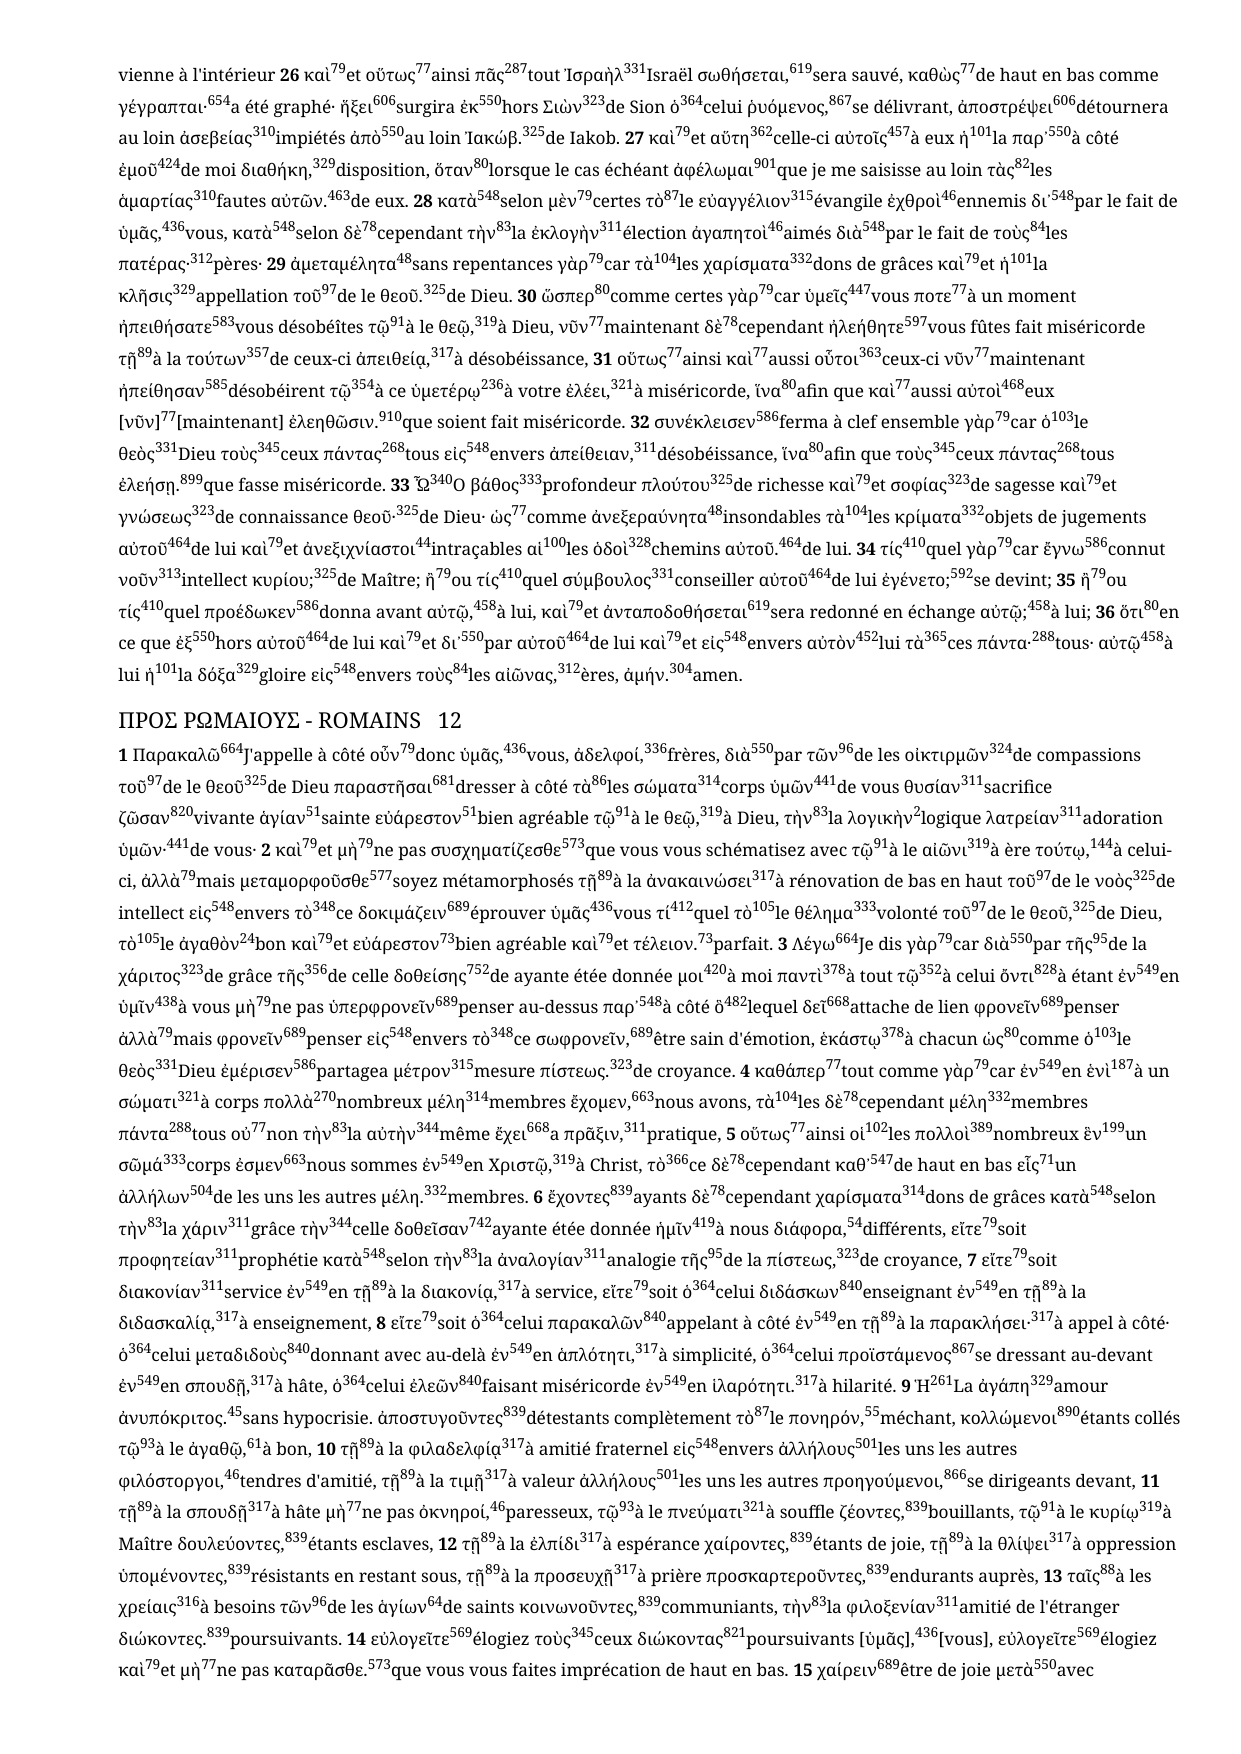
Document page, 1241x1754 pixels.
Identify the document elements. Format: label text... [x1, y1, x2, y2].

text ΠΡΟΣ ΡΩΜΑΙΟΥΣ - ROMAINS 12 [118, 705, 1181, 735]
text 1 Παρακαλῶ664J'appelle à côté οὖν79donc ὑμᾶς,436vous, ἀδελφοί,336frères, διὰ550par τῶν96de les οἰκτιρμῶν324de compassions τοῦ97de le θεοῦ325de Dieu παραστῆσαι681dresser à côté τὰ86les σώματα314corps ὑμῶν441de vous θυσίαν311sacrifice ζῶσαν820vivante ἁγίαν51sainte εὐάρεστον51bien agréable τῷ91à le θεῷ,319à Dieu, τὴν83la λογικὴν2logique λατρείαν311adoration ὑμῶν·441de vous· 2 καὶ79et μὴ79ne pas συσχηματίζεσθε573que vous vous schématisez avec τῷ91à le αἰῶνι319à ère τούτῳ,144à celui-ci, ἀλλὰ79mais μεταμορφοῦσθε577soyez métamorphosés τῇ89à la ἀνακαινώσει317à rénovation de bas en haut τοῦ97de le νοὸς325de intellect εἰς548envers τὸ348ce δοκιμάζειν689éprouver ὑμᾶς436vous τί412quel τὸ105le θέλημα333volonté τοῦ97de le θεοῦ,325de Dieu, τὸ105le ἀγαθὸν24bon καὶ79et εὐάρεστον73bien agréable καὶ79et τέλειον.73parfait. 3 Λέγω664Je dis γὰρ79car διὰ550par τῆς95de la χάριτος323de grâce τῆς356de celle δοθείσης752de ayante étée donnée μοι420à moi παντὶ378à tout τῷ352à celui ὄντι828à étant ἐν549en ὑμῖν438à vous μὴ79ne pas ὑπερφρονεῖν689penser au-dessus παρ᾽548à côté ὃ482lequel δεῖ668attache de lien φρονεῖν689penser ἀλλὰ79mais φρονεῖν689penser εἰς548envers τὸ348ce σωφρονεῖν,689être sain d'émotion, ἑκάστῳ378à chacun ὡς80comme ὁ103le θεὸς331Dieu ἐμέρισεν586partagea μέτρον315mesure πίστεως.323de croyance. 4 καθάπερ77tout comme γὰρ79car ἐν549en ἑνὶ187à un σώματι321à corps πολλὰ270nombreux μέλη314membres ἔχομεν,663nous avons, τὰ104les δὲ78cependant μέλη332membres πάντα288tous οὐ77non τὴν83la αὐτὴν344même ἔχει668a πρᾶξιν,311pratique, 5 οὕτως77ainsi οἱ102les πολλοὶ389nombreux ἓν199un σῶμά333corps ἐσμεν663nous sommes ἐν549en Χριστῷ,319à Christ, τὸ366ce δὲ78cependant καθ᾽547de haut en bas εἷς71un ἀλλήλων504de les uns les autres μέλη.332membres. 6 ἔχοντες839ayants δὲ78cependant χαρίσματα314dons de grâces κατὰ548selon τὴν83la χάριν311grâce τὴν344celle δοθεῖσαν742ayante étée donnée ἡμῖν419à nous διάφορα,54différents, εἴτε79soit προφητείαν311prophétie κατὰ548selon τὴν83la ἀναλογίαν311analogie τῆς95de la πίστεως,323de croyance, 7 εἴτε79soit διακονίαν311service ἐν549en τῇ89à la διακονίᾳ,317à service, εἴτε79soit ὁ364celui διδάσκων840enseignant ἐν549en τῇ89à la διδασκαλίᾳ,317à enseignement, 8 εἴτε79soit ὁ364celui παρακαλῶν840appelant à côté ἐν549en τῇ89à la παρακλήσει·317à appel à côté· ὁ364celui μεταδιδοὺς840donnant avec au-delà ἐν549en ἁπλότητι,317à simplicité, ὁ364celui προϊστάμενος867se dressant au-devant ἐν549en σπουδῇ,317à hâte, ὁ364celui ἐλεῶν840faisant miséricorde ἐν549en ἱλαρότητι.317à hilarité. 9 Ἡ261La ἀγάπη329amour ἀνυπόκριτος.45sans hypocrisie. ἀποστυγοῦντες839détestants complètement τὸ87le πονηρόν,55méchant, κολλώμενοι890étants collés τῷ93à le ἀγαθῷ,61à bon, 10 τῇ89à la φιλαδελφίᾳ317à amitié fraternel εἰς548envers ἀλλήλους501les uns les autres φιλόστοργοι,46tendres d'amitié, τῇ89à la τιμῇ317à valeur ἀλλήλους501les uns les autres προηγούμενοι,866se dirigeants devant, 11 τῇ89à la σπουδῇ317à hâte μὴ77ne pas ὀκνηροί,46paresseux, τῷ93à le πνεύματι321à souffle ζέοντες,839bouillants, τῷ91à le κυρίῳ319à Maître δουλεύοντες,839étants esclaves, 12 τῇ89à la ἐλπίδι317à espérance χαίροντες,839étants de joie, τῇ89à la θλίψει317à oppression ὑπομένοντες,839résistants en restant sous, τῇ89à la προσευχῇ317à prière προσκαρτεροῦντες,839endurants auprès, 13 ταῖς88à les χρείαις316à besoins τῶν96de les ἁγίων64de saints κοινωνοῦντες,839communiants, τὴν83la φιλοξενίαν311amitié de l'étranger διώκοντες.839poursuivants. 14 εὐλογεῖτε569élogiez τοὺς345ceux διώκοντας821poursuivants [ὑμᾶς],436[vous], εὐλογεῖτε569élogiez καὶ79et μὴ77ne pas καταρᾶσθε.573que vous vous faites imprécation de haut en bas. 15 χαίρειν689être de joie μετὰ550avec χαιρόντων,833de étants de joie, κλαίειν689pleurer μετὰ550avec κλαιόντων.833de pleurants. 16 τὸ87le αὐτὸ348même εἰς548envers ἀλλήλους501les uns les autres φρονοῦντες,839pensants, μὴ79ne pas τὰ86les ὑψηλὰ54hauts φρονοῦντες839pensants ἀλλὰ79mais τοῖς90à les ταπεινοῖς58à bas συναπαγόμενοι.890étants emmenés avec. μὴ77ne pas γίνεσθε573que vous vous devenez φρόνιμοι46pensifs παρ᾽549à côté ἑαυτοῖς.519à vous-mêmes. 17 μηδενὶ378à pas un κακὸν55malicieux ἀντὶ550contre κακοῦ67de malicieux ἀποδιδόντες,839redonnants, προνοούμενοι866se intelligeants avant καλὰ54beaux ἐνώπιον552en devant πάντων280de tous ἀνθρώπων·324de êtres humains· 18 εἰ80si δυνατὸν73puissant τὸ348ce ἐξ550hors ὑμῶν,441de vous, μετὰ550avec πάντων280de tous ἀνθρώπων324de êtres humains εἰρηνεύοντες·839pacifiants· 19 μὴ79ne pas ἑαυτοὺς515vous-mêmes ἐκδικοῦντες,839vengeants, ἀγαπητοί,75aimés, ἀλλὰ79mais δότε553donnez τόπον313lieu τῇ89à la ὀργῇ,317à colère, γέγραπται654a été graphé γάρ·79car· ἐμοὶ420à moi ἐκδίκησις,329vengeance, ἐγὼ431moi ἀνταποδώσω,602je redonnerai en échange, λέγει668dit κύριος.331Maître. 20 ἀλλ᾽79mais ἐὰν80si le cas échéant πεινᾷ921que ait faim ὁ103le ἐχθρός71ennemi σου,442de toi, ψώμιζε570donne la bouchée αὐτόν·452lui· ἐὰν80si le cas échéant διψᾷ,921que ait soif, πότιζε570donne à boire αὐτόν·452lui· τοῦτο348ce-ci γὰρ79car ποιῶν840faisant ἄνθρακας312charbons πυρὸς327de feu σωρεύσεις604tu entasseras ἐπὶ548sur τὴν83la κεφαλὴν311tête αὐτοῦ.464de lui. 21 μὴ77ne pas νικῶ578sois vaincu ὑπὸ550sous τοῦ99de le κακοῦ67de malicieux ἀλλὰ79mais νίκα570vaincs ἐν549en τῷ93à le ἀγαθῷ61à bon τὸ87le κακόν.55malicieux. [118, 739, 1181, 1682]
text 1 Λέγω664Je dis οὖν,79donc, μὴ340ne pas ἀπώσατο592se poussa au loin ὁ103le θεὸς331Dieu τὸν85le λαὸν313peuple αὐτοῦ;464de lui; μὴ77ne pas γένοιτο·696que se devienne· καὶ77aussi γὰρ79car ἐγὼ431moi Ἰσραηλίτης331Israélite εἰμί,664je suis, ἐκ550hors σπέρματος327de semence Ἀβραάμ,325de Abraam, φυλῆς323de tribu Βενιαμίν.325de Benyamin. 2 οὐκ77non ἀπώσατο592se poussa au loin ὁ103le θεὸς331Dieu τὸν85le λαὸν313peuple αὐτοῦ464de lui ὃν480lequel προέγνω.586connut avant. ἢ79ou οὐκ77non οἴδατε639vous avez su ἐν549en Ἠλίᾳ319à Élia τί399quel λέγει668dit ἡ101la γραφή,329graphe, ὡς77comme ἐντυγχάνει668intercède τῷ91à le θεῷ319à Dieu κατὰ550contre τοῦ97de le Ἰσραήλ;325de Israël; 3 κύριε,337Maître, τοὺς84les προφήτας312prophètes σου442de toi ἀπέκτειναν,585tuèrent catégoriquement, τὰ86les θυσιαστήριά314autels des sacrifices σου442de toi κατέσκαψαν,585creusèrent de haut en bas, κἀγὼ431et moi ὑπελείφθην596je fus laissé dessous μόνος390seul καὶ79et ζητοῦσιν667cherchent τὴν83la ψυχήν311âme μου.424de moi. 4 ἀλλὰ79mais τί399quel λέγει668dit αὐτῷ458à lui ὁ103le χρηματισμός;331négociation du besoin; κατέλιπον582je laissai en contrebas ἐμαυτῷ509à moi-même ἑπτακισχιλίους178sept mille ἄνδρας,312hommes, οἵτινες497lesquels des quelconques οὐκ77non ἔκαμψαν585fléchirent γόνυ315genou τῇ350à celle Βάαλ.325de Baal. 5 οὕτως77ainsi οὖν79donc καὶ77aussi ἐν549en τῷ91à le νῦν77maintenant καιρῷ319à moment λεῖμμα333reste κατ᾽548selon ἐκλογὴν311élection χάριτος323de grâce γέγονεν·642a devenu· 6 εἰ80si δὲ78cependant χάριτι,317à grâce, οὐκέτι77non plus ἐξ550hors ἔργων,326de travaux, ἐπεὶ80puisque ἡ101la χάρις329grâce οὐκέτι77non plus γίνεται674se devient χάρις.329grâce. 7 Τί399Quel οὖν;79donc; ὃ482lequel ἐπιζητεῖ668cherche davantage Ἰσραήλ,331Israël, τοῦτο348ce-ci οὐκ77non ἐπέτυχεν,586obtint le dessus, ἡ101la δὲ78cependant ἐκλογὴ329élection ἐπέτυχεν·586obtint le dessus· οἱ102les δὲ78cependant λοιποὶ389restants ἐπωρώθησαν,599furent rendu calleux, 8 καθὼς77de haut en bas comme γέγραπται·654a été graphé· ἔδωκεν586donna αὐτοῖς457à eux ὁ103le θεὸς331Dieu πνεῦμα315souffle κατανύξεως,323de torpeur, ὀφθαλμοὺς312yeux τοῦ360de ce μὴ77ne pas βλέπειν689regarder καὶ79et ὦτα314oreilles τοῦ360de ce μὴ77ne pas ἀκούειν,689écouter, ἕως552jusqu'à ce que τῆς95de la σήμερον77aujourd'hui ἡμέρας.323de journée. 9 καὶ79et Δαυὶδ331Dauid λέγει·668dit· γενηθήτω565soit devenu ἡ101la τράπεζα329table αὐτῶν463de eux εἰς548envers παγίδα311piège καὶ79et εἰς548envers θήραν311chasse de proie καὶ79et εἰς548envers σκάνδαλον315scandale καὶ79et εἰς548envers ἀνταπόδομα315acte de rétribution αὐτοῖς,457à eux, 10 σκοτισθήτωσαν564soient ténébrés οἱ102les ὀφθαλμοὶ330yeux αὐτῶν463de eux τοῦ360de ce μὴ77ne pas βλέπειν689regarder καὶ79et τὸν85le νῶτον313dos αὐτῶν463de eux διὰ550par παντὸς384de tout σύγκαμψον.554plie avec. 11 Λέγω664Je dis οὖν,79donc, μὴ340ne pas ἔπταισαν585trébuchèrent ἵνα80afin que πέσωσιν;898que tombent; μὴ77ne pas γένοιτο·696que se devienne· ἀλλὰ79mais τῷ93à le αὐτῶν463de eux παραπτώματι321à chute à côté ἡ101la σωτηρία329sauvetage τοῖς92à les ἔθνεσιν320à ethnies εἰς548envers τὸ348ce παραζηλῶσαι681zéler à côté αὐτούς.451eux. 12 εἰ80si δὲ78cependant τὸ105le παράπτωμα333chute à côté αὐτῶν463de eux πλοῦτος331richesse κόσμου325de monde καὶ79et τὸ105le ἥττημα333diminution αὐτῶν463de eux πλοῦτος331richesse ἐθνῶν,326de ethnies, πόσῳ402à combien grand? μᾶλλον77davantage τὸ105le πλήρωμα333plénitude αὐτῶν.463de eux. 13 Ὑμῖν438à Vous δὲ78cependant λέγω664je dis τοῖς92à les ἔθνεσιν·320à ethnies· ἐφ᾽548sur ὅσον482autant lequel μὲν340certes οὖν79donc εἰμι664je suis ἐγὼ431moi ἐθνῶν326de ethnies ἀπόστολος,331envoyé, τὴν83la διακονίαν311service μου424de moi δοξάζω,664je glorifie, 14 εἴ340si πως77en quelque manière παραζηλώσω895que je zéle à côté μου424de moi τὴν83la σάρκα311chair καὶ79et σώσω895que je sauve τινὰς372des quelconques ἐξ550hors αὐτῶν.463de eux. 15 εἰ80si γὰρ79car ἡ101la ἀποβολὴ329rejet au loin αὐτῶν463de eux καταλλαγὴ329réconciliation κόσμου,325de monde, τίς408quelle ἡ101la πρόσλημψις329réception auprès εἰ551si μὴ77ne pas ζωὴ329vie ἐκ550hors νεκρῶν;64de morts; 16 εἰ80si δὲ78cependant ἡ101la ἀπαρχὴ329prémisse ἁγία,45sainte, καὶ77aussi τὸ105le φύραμα·333pâte· καὶ79et εἰ80si ἡ101la ῥίζα329racine ἁγία,45sainte, καὶ77aussi οἱ102les κλάδοι.330branches. 17 Εἰ80Si δέ78cependant τινες389des quelconques τῶν96de les κλάδων324de branches ἐξεκλάσθησαν,599furent retranché, σὺ448toi δὲ78cependant ἀγριέλαιος69d'olivier sauvage ὢν840étant ἐνεκεντρίσθης598tu fus greffé ἐν549en αὐτοῖς457à eux καὶ79et συγκοινωνὸς331communiant avec τῆς95de la ῥίζης323de racine τῆς95de la πιότητος323de graisse τῆς95de la ἐλαίας323de olivier ἐγένου,590tu te devins, 18 μὴ77ne pas κατακαυχῶ574te vante de haut en bas τῶν96de les κλάδων·324de branches· εἰ80si δὲ78cependant κατακαυχᾶσαι672tu te vantes de haut en bas οὐ77non σὺ448toi τὴν83la ῥίζαν311racine βαστάζεις666tu portes ἀλλ᾽79mais ἡ101la ῥίζα329racine σέ.437toi. 19 ἐρεῖς604tu diras οὖν·79donc· ἐξεκλάσθησαν599furent retranché κλάδοι330branches ἵνα80afin que ἐγὼ431moi ἐγκεντρισθῶ.907que je sois greffé. 20 καλῶς·77bellement· τῇ249à la ἀπιστίᾳ317à incroyance ἐξεκλάσθησαν,599furent retranché, σὺ448toi δὲ78cependant τῇ89à la πίστει317à croyance ἕστηκας.640tu as dressé. μὴ79ne pas ὑψηλὰ54hauts φρόνει570pense ἀλλὰ79mais φοβοῦ·574te effraie· 21 εἰ80si γὰρ79car ὁ103le θεὸς331Dieu τῶν96de les κατὰ548selon φύσει317à nature κλάδων324de branches οὐκ77non ἐφείσατο,592se épargna, [μή77[ne pas πως]77en quelque manière] οὐδὲ77non cependant σοῦ442de toi φείσεται.612se épargnera. 22 ἴδε306voici οὖν79donc χρηστότητα311utilité bonté καὶ79et ἀποτομίαν311longue scission θεοῦ·325de Dieu· ἐπὶ548sur μὲν79certes τοὺς345ceux πεσόντας706ayants tombés ἀποτομία,329longue scission, ἐπὶ548sur δὲ78cependant σὲ437toi χρηστότης329utilité bonté θεοῦ,325de Dieu, ἐὰν80si le cas échéant ἐπιμένῃς919que tu restes sur τῇ89à la χρηστότητι,317à utilité bonté, ἐπεὶ80puisque καὶ77aussi σὺ448toi ἐκκοπήσῃ.617tu seras coupé à l'excès. 23 κἀκεῖνοι363et ceux-là δέ,78cependant, ἐὰν80si le cas échéant μὴ77ne pas ἐπιμένωσιν920que restent sur τῇ89à la ἀπιστίᾳ,317à incroyance, ἐγκεντρισθήσονται·618seront greffé· δυνατὸς47puissant γάρ79car ἐστιν668est ὁ103le θεὸς331Dieu πάλιν77de nouveau ἐγκεντρίσαι681greffer αὐτούς.451eux. 24 εἰ80si γὰρ79car σὺ448toi ἐκ550hors τῆς95de la κατὰ548selon φύσιν311nature ἐξεκόπης598tu fus coupé à l'excès ἀγριελαίου63de d'olivier sauvage καὶ79et παρὰ548à côté φύσιν311nature ἐνεκεντρίσθης598tu fus greffé εἰς548envers καλλιέλαιον,311olivier cultivé, πόσῳ402à combien grand? μᾶλλον77davantage οὗτοι363ceux-ci οἱ497ceux κατὰ548selon φύσιν311nature ἐγκεντρισθήσονται618seront greffé τῇ249à la ἰδίᾳ119à en propre ἐλαίᾳ.317à olivier. 25 Οὐ77Non γὰρ79car θέλω664je veux ὑμᾶς436vous ἀγνοεῖν,689méconnaître, ἀδελφοί,336frères, τὸ87le μυστήριον315mystère τοῦτο,140ce-ci, ἵνα80afin que μὴ77ne pas ἦτε918que vous soyez [παρ᾽]549[à côté] ἑαυτοῖς519à vous-mêmes φρόνιμοι,46pensifs, ὅτι80en ce que πώρωσις329callosité ἀπὸ550au loin μέρους327de part τῷ91à le Ἰσραὴλ319à Israël γέγονεν642a devenu ἄχρι80jusqu'à l'extrémité οὗ492de lequel τὸ105le πλήρωμα333plénitude τῶν98de les ἐθνῶν326de ethnies εἰσέλθῃ899que vienne à l'intérieur 26 καὶ79et οὕτως77ainsi πᾶς287tout Ἰσραὴλ331Israël σωθήσεται,619sera sauvé, καθὼς77de haut en bas comme γέγραπται·654a été graphé· ἥξει606surgira ἐκ550hors Σιὼν323de Sion ὁ364celui ῥυόμενος,867se délivrant, ἀποστρέψει606détournera au loin ἀσεβείας310impiétés ἀπὸ550au loin Ἰακώβ.325de Iakob. 27 καὶ79et αὕτη362celle-ci αὐτοῖς457à eux ἡ101la παρ᾽550à côté ἐμοῦ424de moi διαθήκη,329disposition, ὅταν80lorsque le cas échéant ἀφέλωμαι901que je me saisisse au loin τὰς82les ἁμαρτίας310fautes αὐτῶν.463de eux. 28 κατὰ548selon μὲν79certes τὸ87le εὐαγγέλιον315évangile ἐχθροὶ46ennemis δι᾽548par le fait de ὑμᾶς,436vous, κατὰ548selon δὲ78cependant τὴν83la ἐκλογὴν311élection ἀγαπητοὶ46aimés διὰ548par le fait de τοὺς84les πατέρας·312pères· 29 ἀμεταμέλητα48sans repentances γὰρ79car τὰ104les χαρίσματα332dons de grâces καὶ79et ἡ101la κλῆσις329appellation τοῦ97de le θεοῦ.325de Dieu. 30 ὥσπερ80comme certes γὰρ79car ὑμεῖς447vous ποτε77à un moment ἠπειθήσατε583vous désobéîtes τῷ91à le θεῷ,319à Dieu, νῦν77maintenant δὲ78cependant ἠλεήθητε597vous fûtes fait miséricorde τῇ89à la τούτων357de ceux-ci ἀπειθείᾳ,317à désobéissance, 31 οὕτως77ainsi καὶ77aussi οὗτοι363ceux-ci νῦν77maintenant ἠπείθησαν585désobéirent τῷ354à ce ὑμετέρῳ236à votre ἐλέει,321à miséricorde, ἵνα80afin que καὶ77aussi αὐτοὶ468eux [νῦν]77[maintenant] ἐλεηθῶσιν.910que soient fait miséricorde. 32 συνέκλεισεν586ferma à clef ensemble γὰρ79car ὁ103le θεὸς331Dieu τοὺς345ceux πάντας268tous εἰς548envers ἀπείθειαν,311désobéissance, ἵνα80afin que τοὺς345ceux πάντας268tous ἐλεήσῃ.899que fasse miséricorde. 33 Ὦ340O βάθος333profondeur πλούτου325de richesse καὶ79et σοφίας323de sagesse καὶ79et γνώσεως323de connaissance θεοῦ·325de Dieu· ὡς77comme ἀνεξεραύνητα48insondables τὰ104les κρίματα332objets de jugements αὐτοῦ464de lui καὶ79et ἀνεξιχνίαστοι44intraçables αἱ100les ὁδοὶ328chemins αὐτοῦ.464de lui. 34 τίς410quel γὰρ79car ἔγνω586connut νοῦν313intellect κυρίου;325de Maître; ἢ79ou τίς410quel σύμβουλος331conseiller αὐτοῦ464de lui ἐγένετο;592se devint; 35 ἢ79ou τίς410quel προέδωκεν586donna avant αὐτῷ,458à lui, καὶ79et ἀνταποδοθήσεται619sera redonné en échange αὐτῷ;458à lui; 36 ὅτι80en ce que ἐξ550hors αὐτοῦ464de lui καὶ79et δι᾽550par αὐτοῦ464de lui καὶ79et εἰς548envers αὐτὸν452lui τὰ365ces πάντα·288tous· αὐτῷ458à lui ἡ101la δόξα329gloire εἰς548envers τοὺς84les αἰῶνας,312ères, ἀμήν.304amen. [118, 59, 1181, 686]
